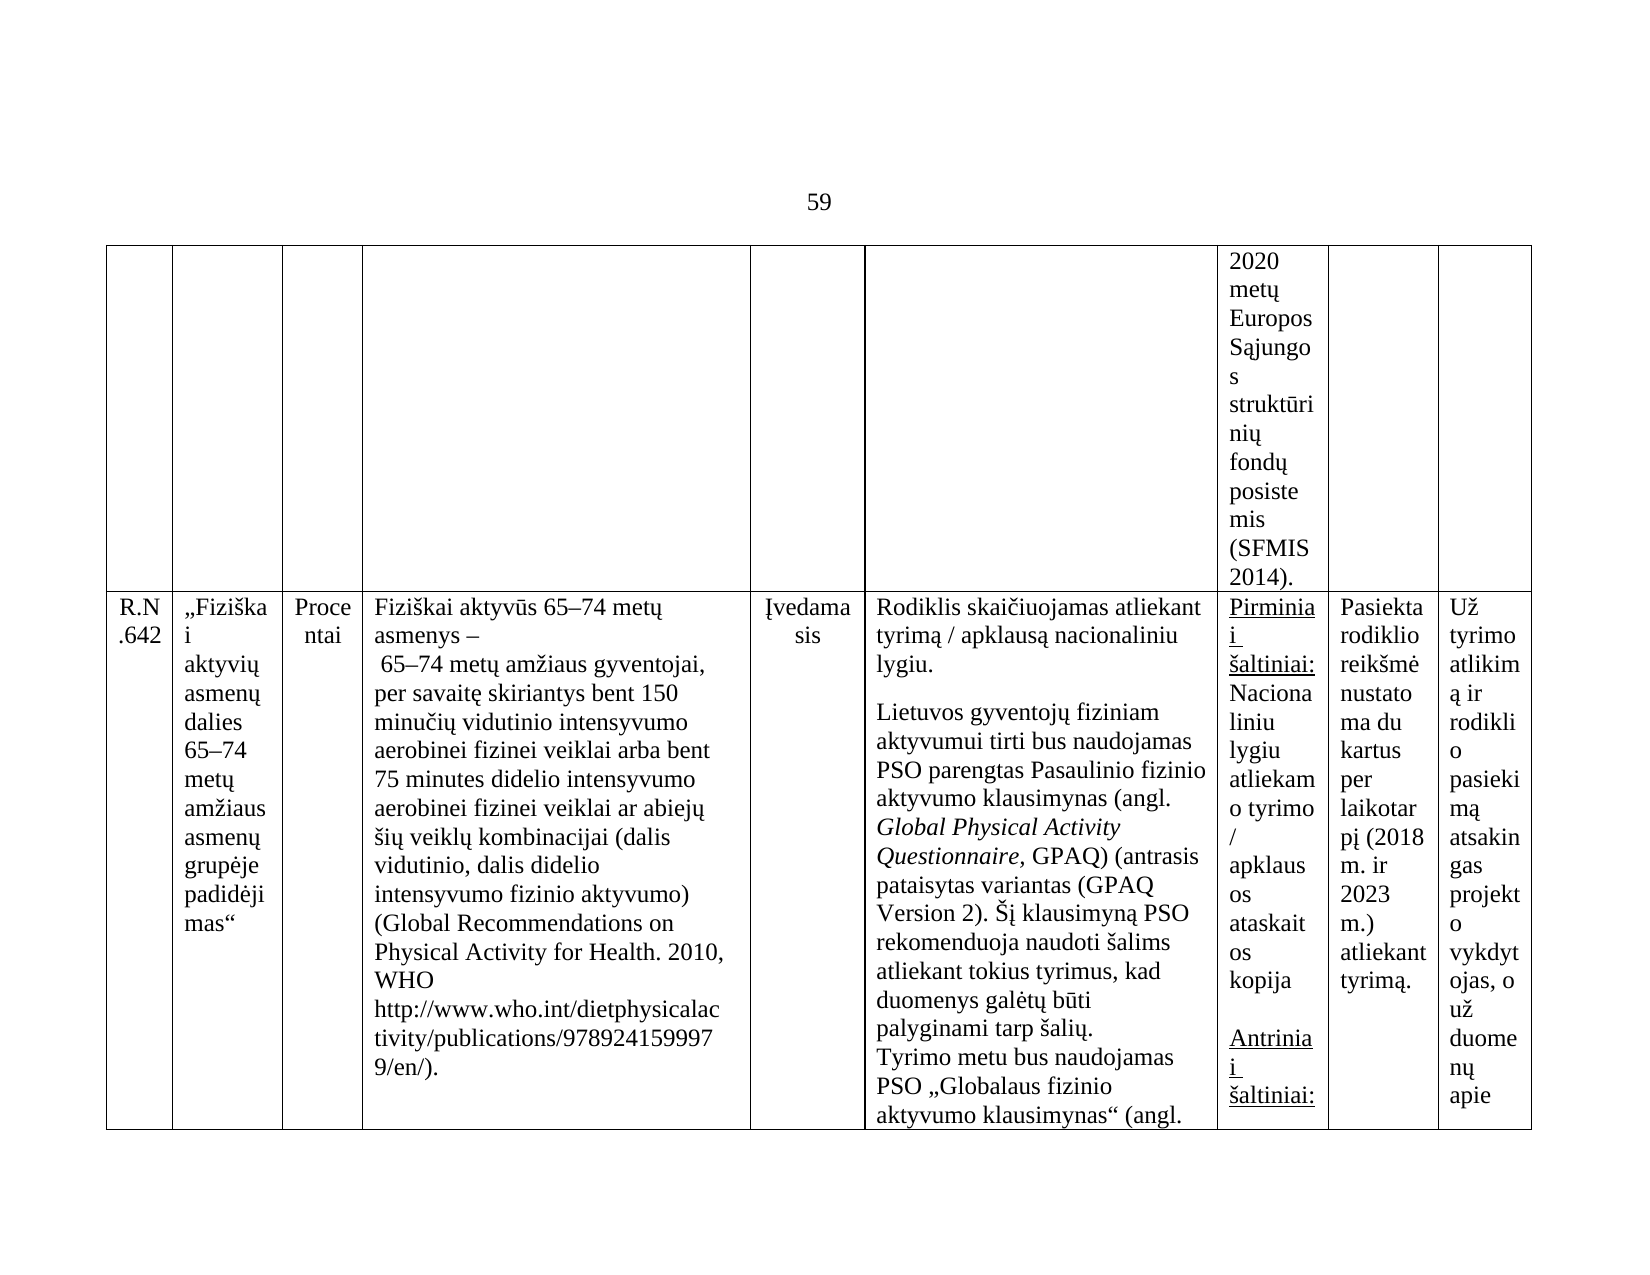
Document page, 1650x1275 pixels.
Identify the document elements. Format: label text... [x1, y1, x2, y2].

table_cell [1329, 246, 1438, 591]
table_cell [173, 246, 282, 591]
table_cell Rodiklis skaičiuojamas atliekant tyrimą / apklausą nacionaliniu lygiu. Lietuvos gyventojų fiziniam aktyvumui tirti bus naudojamas PSO parengtas Pasaulinio fizinio aktyvumo klausimynas (angl. Global Physical Activity Questionnaire, GPAQ) (antrasis pataisytas variantas (GPAQ Version 2). Šį klausimyną PSO rekomenduoja naudoti šalims atliekant tokius tyrimus, kad duomenys galėtų būti palyginami tarp šalių. Tyrimo metu bus naudojamas PSO „Globalaus fizinio aktyvumo klausimynas“ (angl. [866, 592, 1217, 1128]
table_cell „Fiziškai aktyvių asmenų dalies 65–74 metų amžiaus asmenų grupėje padidėjimas“ [173, 592, 282, 1128]
table_cell [283, 246, 362, 591]
table_cell R.N.642 [107, 592, 172, 1128]
table_cell [866, 246, 1217, 591]
table_cell 2020 metų Europos Sąjungos struktūrinių fondų posistemis (SFMIS2014). [1218, 246, 1328, 591]
table_cell [107, 246, 172, 591]
table_cell [751, 246, 864, 591]
table_cell [363, 246, 750, 591]
table_cell Procentai [283, 592, 362, 1128]
table_cell Pirminiai šaltiniai: Nacionaliniu lygiu atliekamo tyrimo / apklausos ataskaitos kopija Antriniai šaltiniai: [1218, 592, 1328, 1128]
table_cell [1439, 246, 1531, 591]
table_cell Fiziškai aktyvūs 65–74 metų asmenys – 65–74 metų amžiaus gyventojai, per savaitę skiriantys bent 150 minučių vidutinio intensyvumo aerobinei fizinei veiklai arba bent 75 minutes didelio intensyvumo aerobinei fizinei veiklai ar abiejų šių veiklų kombinacijai (dalis vidutinio, dalis didelio intensyvumo fizinio aktyvumo) (Global Recommendations on Physical Activity for Health. 2010, WHO http://www.who.int/dietphysicalactivity/publications/9789241599979/en/). [363, 592, 750, 1128]
table_cell Pasiekta rodiklio reikšmė nustatoma du kartus per laikotarpį (2018 m. ir 2023 m.) atliekant tyrimą. [1329, 592, 1438, 1128]
table_cell Už tyrimo atlikimą ir rodiklio pasiekimą atsakingas projekto vykdytojas, o už duomenų apie [1439, 592, 1531, 1128]
table_cell Įvedamasis [751, 592, 864, 1128]
